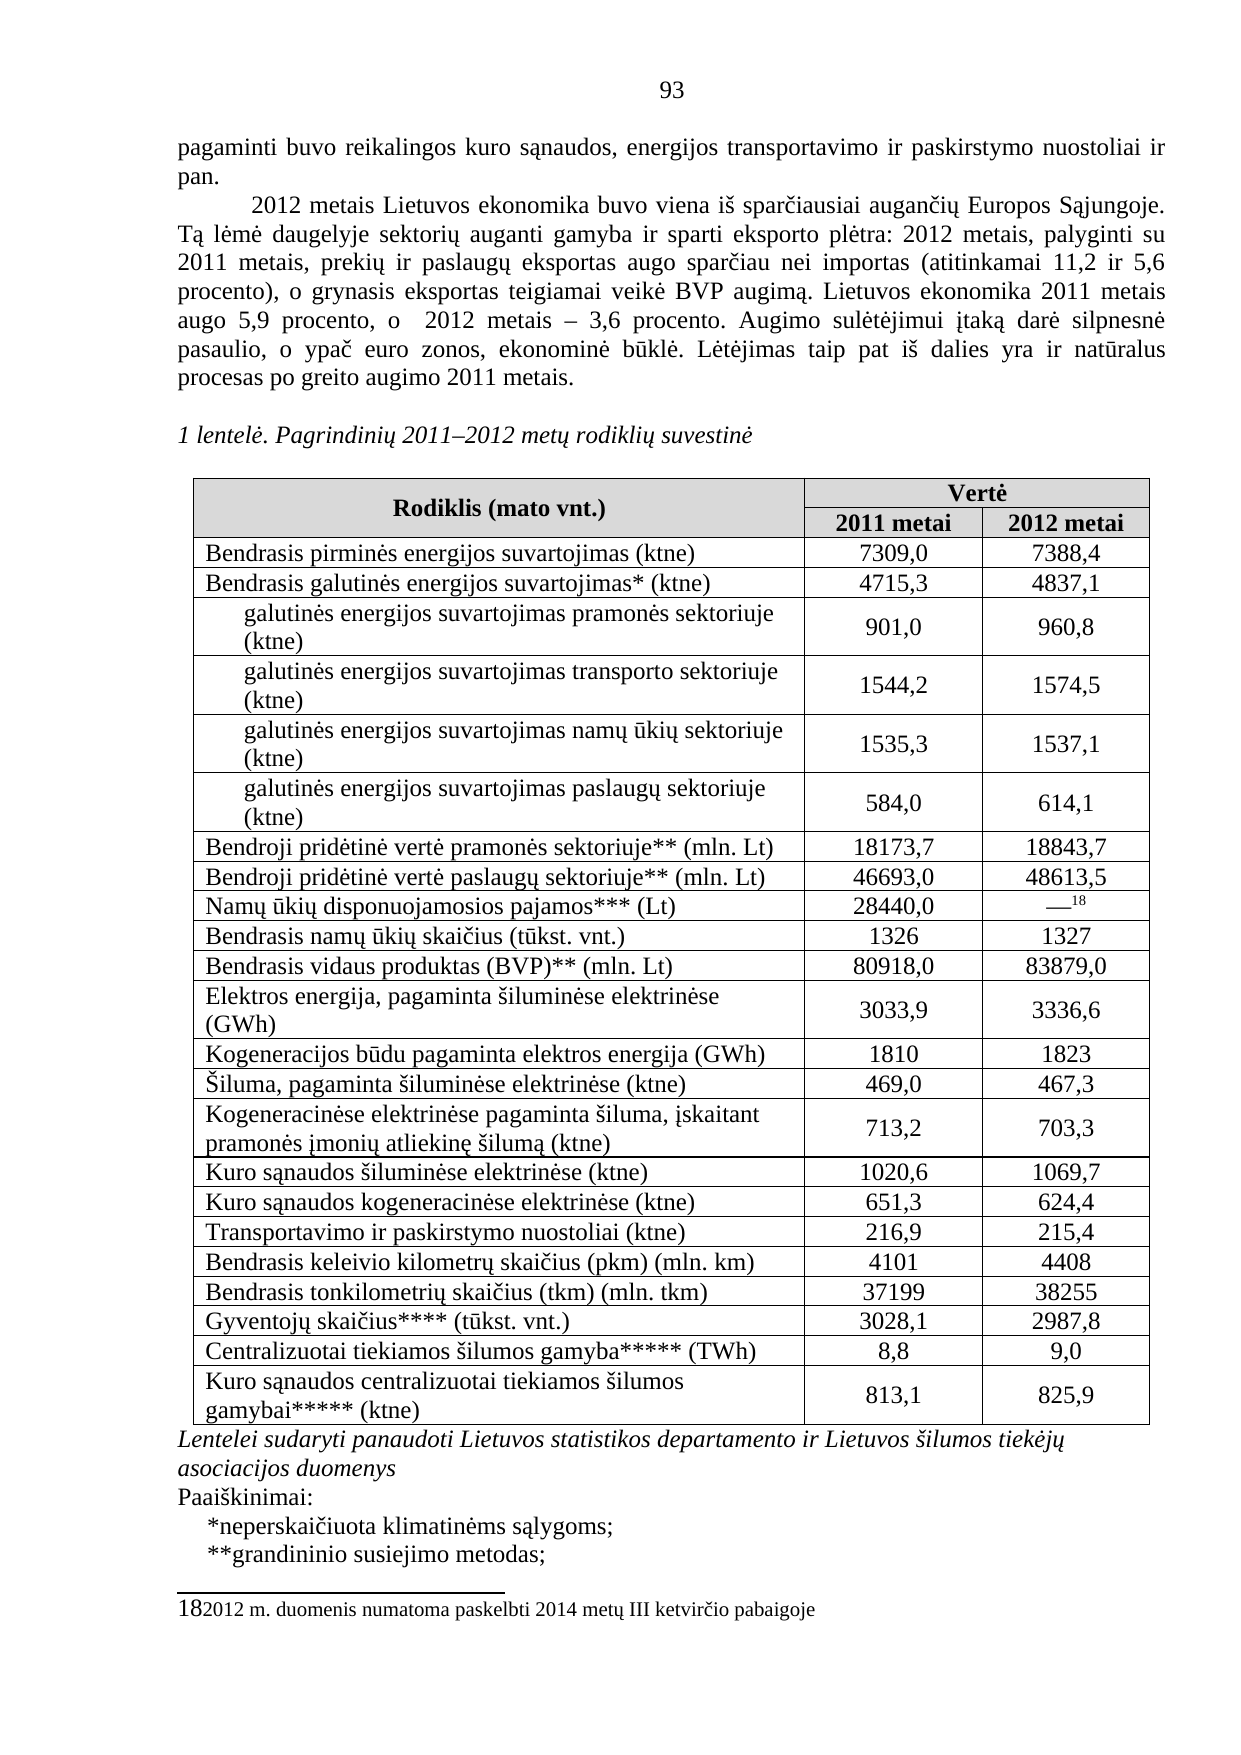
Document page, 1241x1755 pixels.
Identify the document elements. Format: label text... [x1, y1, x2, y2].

table_cell galutinės energijos suvartojimas pramonės sektoriuje (ktne) [194, 598, 804, 655]
table_cell 38255 [983, 1277, 1149, 1305]
table_cell Transportavimo ir paskirstymo nuostoliai (ktne) [194, 1217, 804, 1246]
table_cell 18843,7 [983, 832, 1149, 861]
table_cell 215,4 [983, 1217, 1149, 1246]
table_cell 1823 [983, 1039, 1149, 1068]
table_cell Elektros energija, pagaminta šiluminėse elektrinėse (GWh) [194, 981, 804, 1038]
table_cell 1574,5 [983, 656, 1149, 714]
table_cell 813,1 [805, 1366, 982, 1423]
table_cell 8,8 [805, 1336, 982, 1365]
table_cell Kuro sąnaudos centralizuotai tiekiamos šilumos gamybai***** (ktne) [194, 1366, 804, 1423]
table_cell Bendrasis tonkilometrių skaičius (tkm) (mln. tkm) [194, 1277, 804, 1305]
table_cell 2987,8 [983, 1306, 1149, 1335]
table_cell galutinės energijos suvartojimas namų ūkių sektoriuje (ktne) [194, 715, 804, 772]
table_cell 1069,7 [983, 1158, 1149, 1186]
table_cell 703,3 [983, 1099, 1149, 1156]
table_cell 469,0 [805, 1069, 982, 1098]
table_cell Namų ūkių disponuojamosios pajamos*** (Lt) [194, 891, 804, 920]
table_cell 83879,0 [983, 951, 1149, 980]
table_cell 37199 [805, 1277, 982, 1305]
text 1 lentelė. Pagrindinių 2011–2012 metų rodiklių suvestinė [177, 420, 1166, 449]
table_cell 713,2 [805, 1099, 982, 1156]
text Lentelei sudaryti panaudoti Lietuvos statistikos departamento ir Lietuvos šilumos tiekėjų asociacijos duomenys [177, 1424, 1166, 1482]
table_cell 7388,4 [983, 538, 1149, 567]
table_cell 9,0 [983, 1336, 1149, 1365]
table_cell Bendrasis vidaus produktas (BVP)** (mln. Lt) [194, 951, 804, 980]
table_cell 3033,9 [805, 981, 982, 1038]
table_cell Bendrasis namų ūkių skaičius (tūkst. vnt.) [194, 921, 804, 950]
table_cell 216,9 [805, 1217, 982, 1246]
table_cell Bendroji pridėtinė vertė pramonės sektoriuje** (mln. Lt) [194, 832, 804, 861]
table_cell 18173,7 [805, 832, 982, 861]
table_cell 1327 [983, 921, 1149, 950]
table_cell 651,3 [805, 1187, 982, 1216]
table_cell Bendrasis pirminės energijos suvartojimas (ktne) [194, 538, 804, 567]
table_cell Bendrasis galutinės energijos suvartojimas* (ktne) [194, 568, 804, 597]
table_cell Bendrasis keleivio kilometrų skaičius (pkm) (mln. km) [194, 1247, 804, 1276]
text Paaiškinimai: [177, 1482, 1166, 1511]
table_cell Kogeneracinėse elektrinėse pagaminta šiluma, įskaitant pramonės įmonių atliekinę šilumą (ktne) [194, 1099, 804, 1156]
table_cell 4408 [983, 1247, 1149, 1276]
table_cell 80918,0 [805, 951, 982, 980]
table_cell 614,1 [983, 773, 1149, 831]
table_cell 1326 [805, 921, 982, 950]
table_cell 1544,2 [805, 656, 982, 714]
table_cell 3336,6 [983, 981, 1149, 1038]
table_cell 1020,6 [805, 1158, 982, 1186]
table_cell 584,0 [805, 773, 982, 831]
table_cell Centralizuotai tiekiamos šilumos gamyba***** (TWh) [194, 1336, 804, 1365]
table_cell 2012 metai [983, 508, 1149, 537]
table_header Vertė [805, 479, 1149, 507]
table_cell 46693,0 [805, 862, 982, 890]
table_cell — [983, 891, 1149, 920]
table_cell 4837,1 [983, 568, 1149, 597]
table_cell 1537,1 [983, 715, 1149, 772]
table_cell Šiluma, pagaminta šiluminėse elektrinėse (ktne) [194, 1069, 804, 1098]
table_cell 1535,3 [805, 715, 982, 772]
table_cell 467,3 [983, 1069, 1149, 1098]
table_cell Gyventojų skaičius**** (tūkst. vnt.) [194, 1306, 804, 1335]
table_cell 2011 metai [805, 508, 982, 537]
text pagaminti buvo reikalingos kuro sąnaudos, energijos transportavimo ir paskirstymo nuostoliai ir pan. [177, 132, 1166, 190]
text **grandininio susiejimo metodas; [207, 1539, 1166, 1568]
table_cell 825,9 [983, 1366, 1149, 1423]
table_cell 28440,0 [805, 891, 982, 920]
table_cell galutinės energijos suvartojimas paslaugų sektoriuje (ktne) [194, 773, 804, 831]
table_cell Kogeneracijos būdu pagaminta elektros energija (GWh) [194, 1039, 804, 1068]
table_cell 4715,3 [805, 568, 982, 597]
table_cell 624,4 [983, 1187, 1149, 1216]
table_cell 48613,5 [983, 862, 1149, 890]
table_cell 960,8 [983, 598, 1149, 655]
table_header Rodiklis (mato vnt.) [194, 479, 804, 537]
table_cell Kuro sąnaudos kogeneracinėse elektrinėse (ktne) [194, 1187, 804, 1216]
table_cell galutinės energijos suvartojimas transporto sektoriuje (ktne) [194, 656, 804, 714]
table_cell 4101 [805, 1247, 982, 1276]
table_cell Bendroji pridėtinė vertė paslaugų sektoriuje** (mln. Lt) [194, 862, 804, 890]
table_cell 1810 [805, 1039, 982, 1068]
text *neperskaičiuota klimatinėms sąlygoms; [207, 1511, 1166, 1539]
table_cell 901,0 [805, 598, 982, 655]
table_cell Kuro sąnaudos šiluminėse elektrinėse (ktne) [194, 1158, 804, 1186]
table_cell 3028,1 [805, 1306, 982, 1335]
table_cell 7309,0 [805, 538, 982, 567]
text 2012 metais Lietuvos ekonomika buvo viena iš sparčiausiai augančių Europos Sąjungoje. Tą lėmė daugelyje sektorių auganti gamyba ir sparti eksporto plėtra: 2012 metais, palyginti su 2011 metais, prekių ir paslaugų eksportas augo sparčiau nei importas (atitinkamai 11,2 ir 5,6 procento), o grynasis eksportas teigiamai veikė BVP augimą. Lietuvos ekonomika 2011 metais augo 5,9 procento, o 2012 metais – 3,6 procento. Augimo sulėtėjimui įtaką darė silpnesnė pasaulio, o ypač euro zonos, ekonominė būklė. Lėtėjimas taip pat iš dalies yra ir natūralus procesas po greito augimo 2011 metais. [177, 190, 1166, 391]
